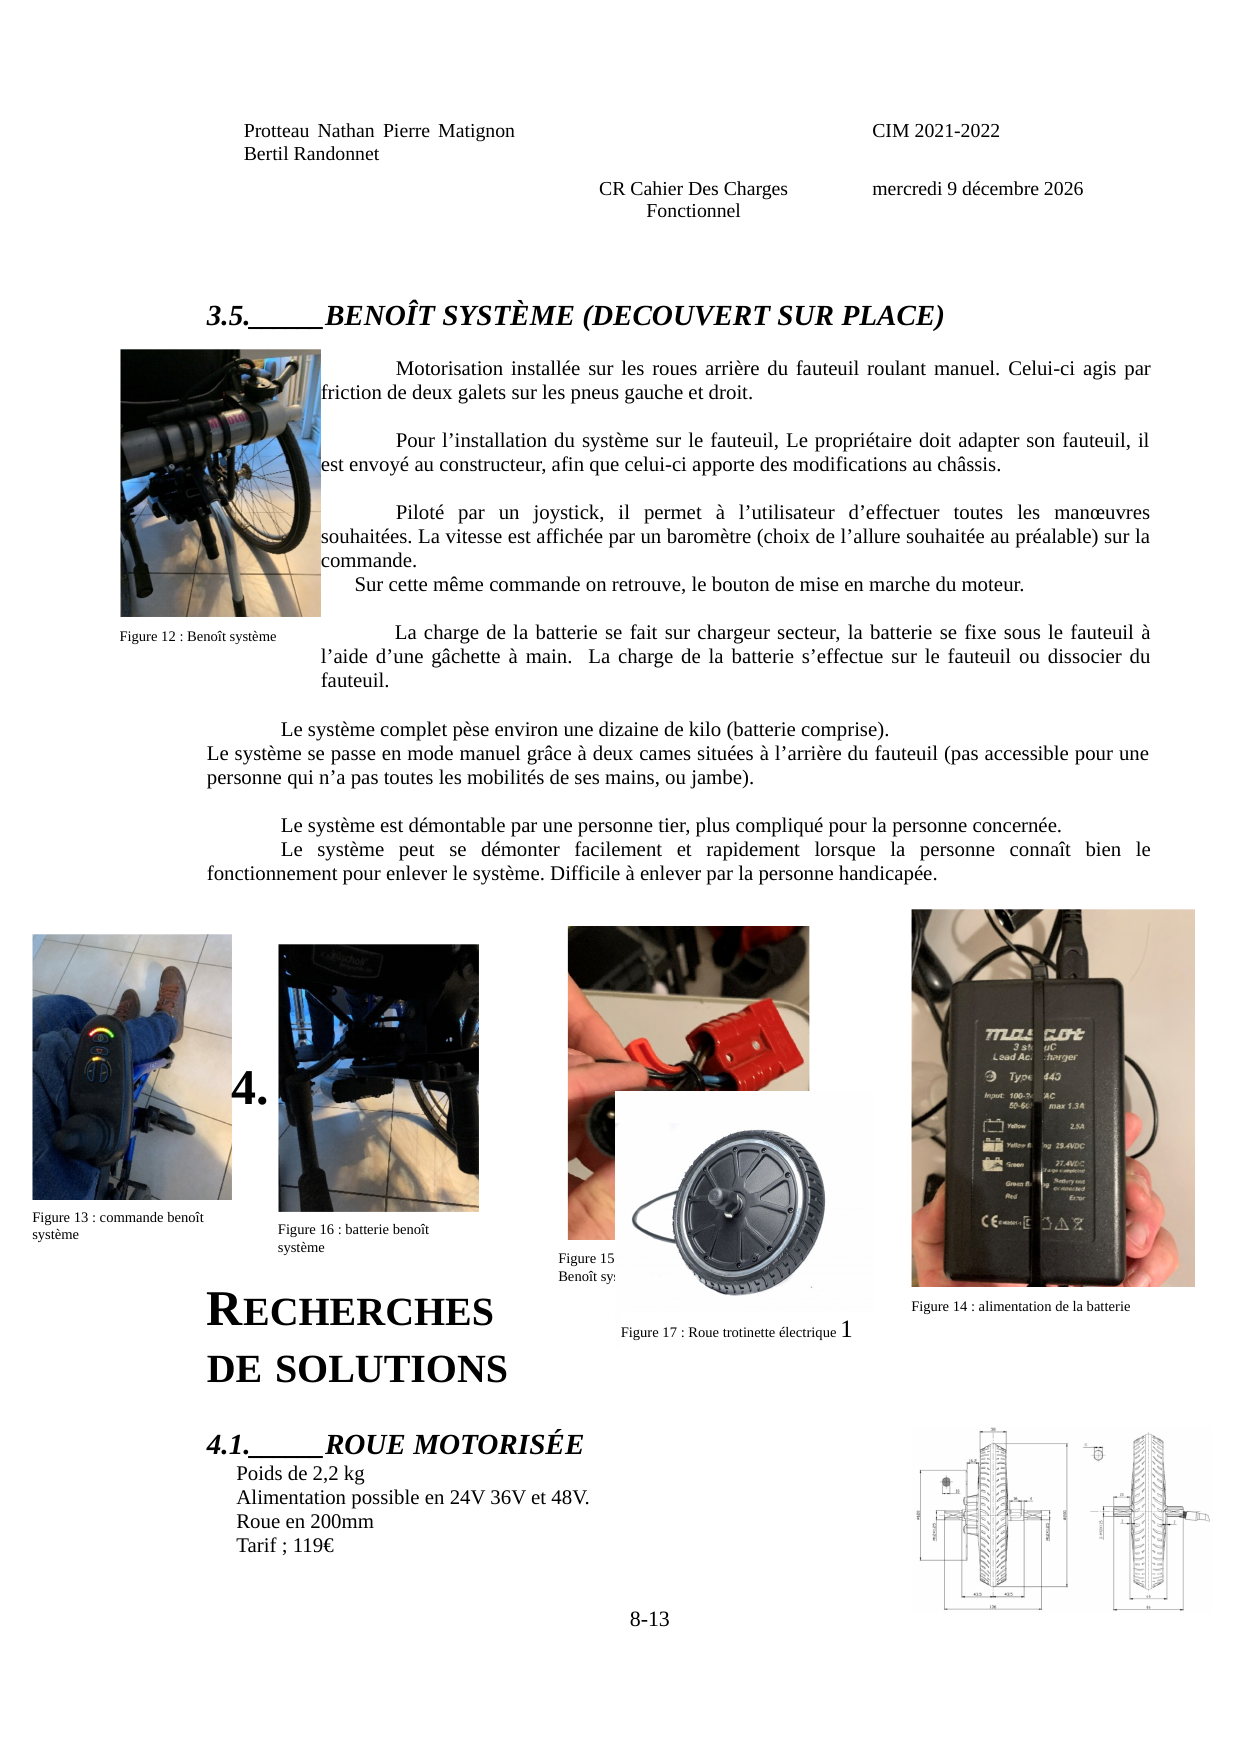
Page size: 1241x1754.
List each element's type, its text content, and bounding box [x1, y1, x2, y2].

text Piloté par un joystick, il permet à l’utilisateur d’effectuer toutes les manœuvres souhaitées. La vitesse est affichée par un baromètre (choix de l’allure souhaitée au préalable) sur la commande. [321, 500, 1152, 572]
text Le système est démontable par une personne tier, plus compliqué pour la personne concernée. [207, 813, 1152, 837]
subtitle Benoît système (Decouvert sur place) [207, 298, 1152, 332]
text Roue en 200mm [236, 1509, 911, 1533]
subtitle Recherches de solutions [207, 1058, 1140, 1394]
text Sur cette même commande on retrouve, le bouton de mise en marche du moteur. [354, 572, 1152, 596]
text Alimentation possible en 24V 36V et 48V. [236, 1484, 911, 1509]
subtitle Roue motorisée [207, 1427, 911, 1461]
text Le système complet pèse environ une dizaine de kilo (batterie comprise). [207, 717, 1152, 741]
text Motorisation installée sur les roues arrière du fauteuil roulant manuel. Celui-ci agis par friction de deux galets sur les pneus gauche et droit. [321, 356, 1152, 404]
text Le système peut se démonter facilement et rapidement lorsque la personne connaît bien le fonctionnement pour enlever le système. Difficile à enlever par la personne handicapée. [207, 837, 1152, 885]
text La charge de la batterie se fait sur chargeur secteur, la batterie se fixe sous le fauteuil à l’aide d’une gâchette à main. La charge de la batterie s’effectue sur le fauteuil ou dissocier du fauteuil. [207, 620, 1152, 692]
text Poids de 2,2 kg [236, 1461, 911, 1484]
text Le système se passe en mode manuel grâce à deux cames situées à l’arrière du fauteuil (pas accessible pour une personne qui n’a pas toutes les mobilités de ses mains, ou jambe). [207, 741, 1152, 789]
text Pour l’installation du système sur le fauteuil, Le propriétaire doit adapter son fauteuil, il est envoyé au constructeur, afin que celui-ci apporte des modifications au châssis. [321, 428, 1152, 476]
text Tarif ; 119€ [236, 1533, 911, 1557]
